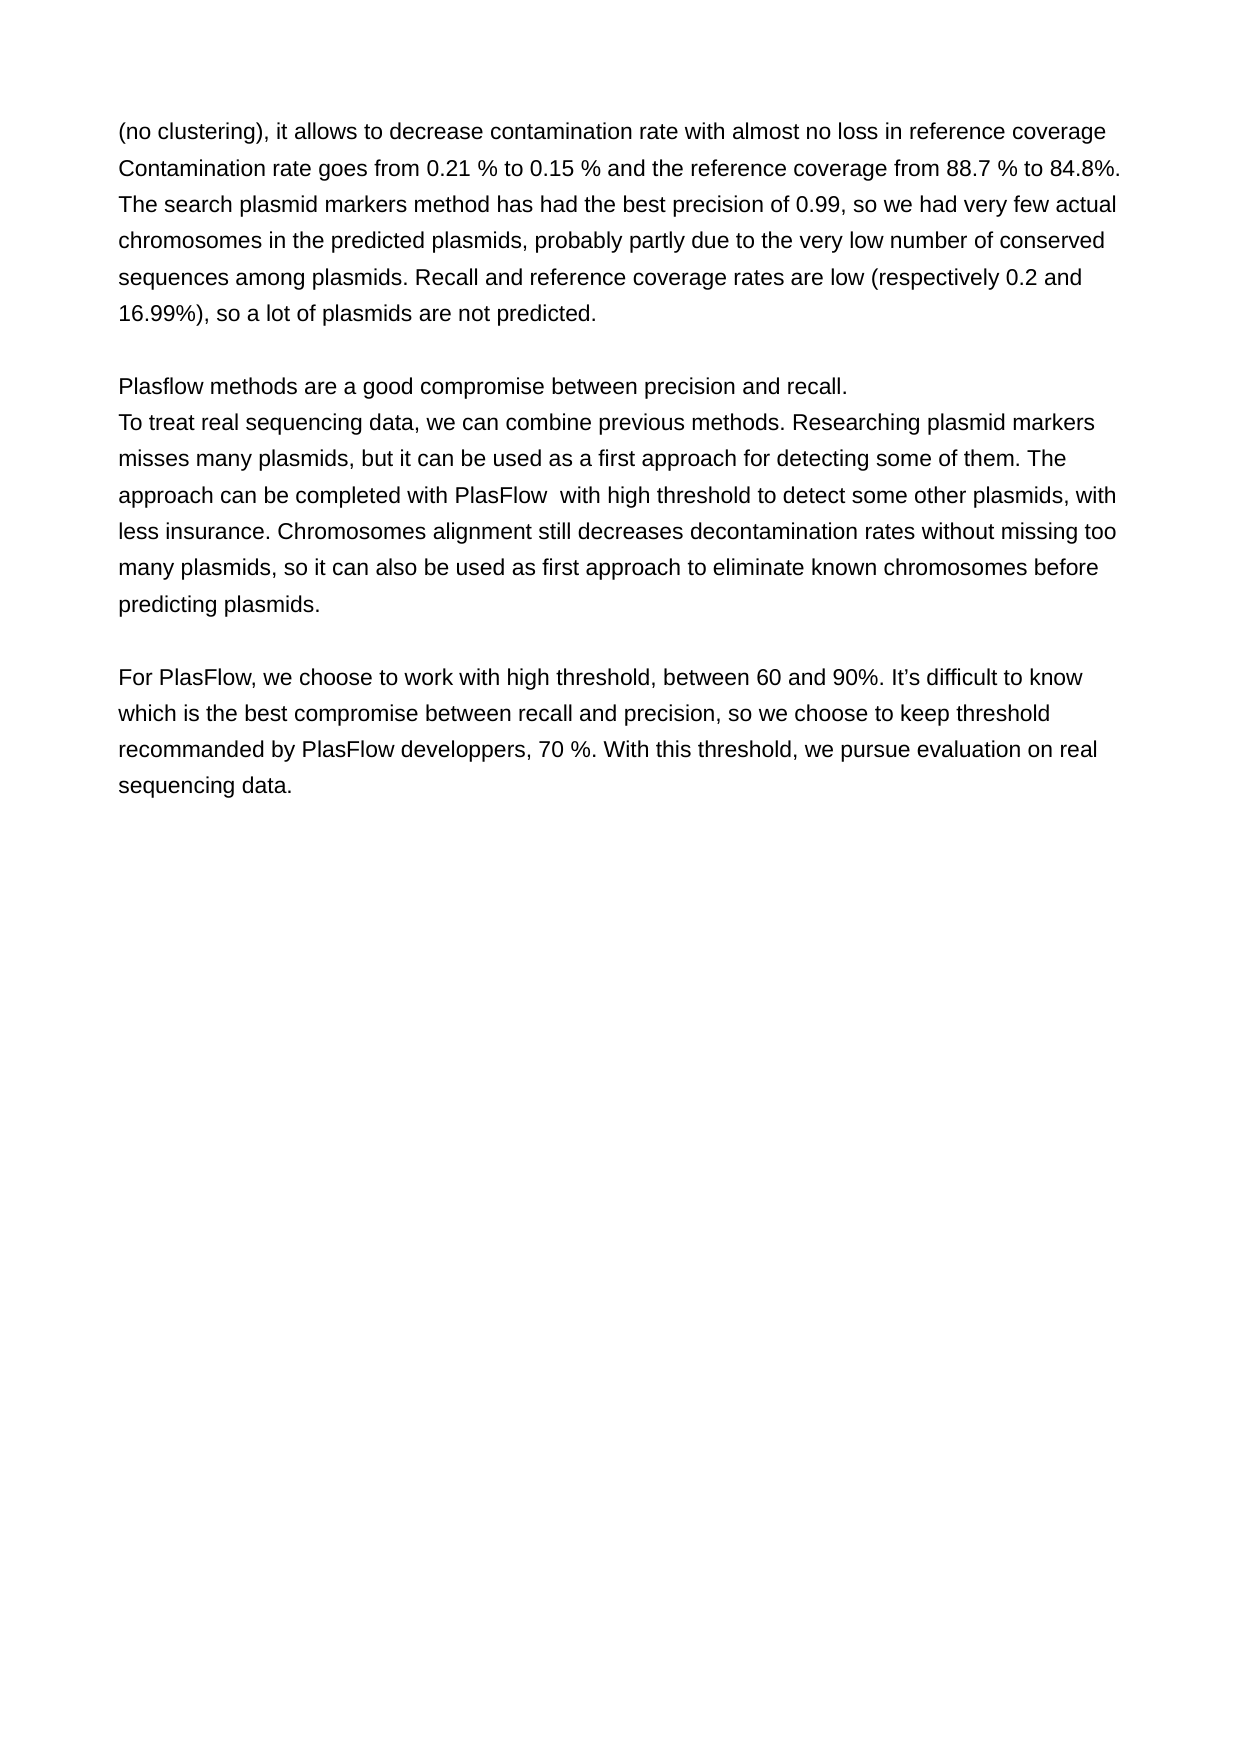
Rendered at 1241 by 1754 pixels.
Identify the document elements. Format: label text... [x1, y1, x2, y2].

text For PlasFlow, we choose to work with high threshold, between 60 and 90%. It’s difficult to know which is the best compromise between recall and precision, so we choose to keep threshold recommanded by PlasFlow developpers, 70 %. With this threshold, we pursue evaluation on real sequencing data. [118, 663, 1122, 799]
text Plasflow methods are a good compromise between precision and recall. [118, 373, 1122, 399]
text (no clustering), it allows to decrease contamination rate with almost no loss in reference coverage Contamination rate goes from 0.21 % to 0.15 % and the reference coverage from 88.7 % to 84.8%. [118, 118, 1122, 181]
text The search plasmid markers method has had the best precision of 0.99, so we had very few actual chromosomes in the predicted plasmids, probably partly due to the very low number of conserved sequences among plasmids. Recall and reference coverage rates are low (respectively 0.2 and 16.99%), so a lot of plasmids are not predicted. [118, 191, 1122, 326]
text To treat real sequencing data, we can combine previous methods. Researching plasmid markers misses many plasmids, but it can be used as a first approach for detecting some of them. The approach can be completed with PlasFlow with high threshold to detect some other plasmids, with less insurance. Chromosomes alignment still decreases decontamination rates without missing too many plasmids, so it can also be used as first approach to eliminate known chromosomes before predicting plasmids. [118, 409, 1122, 617]
